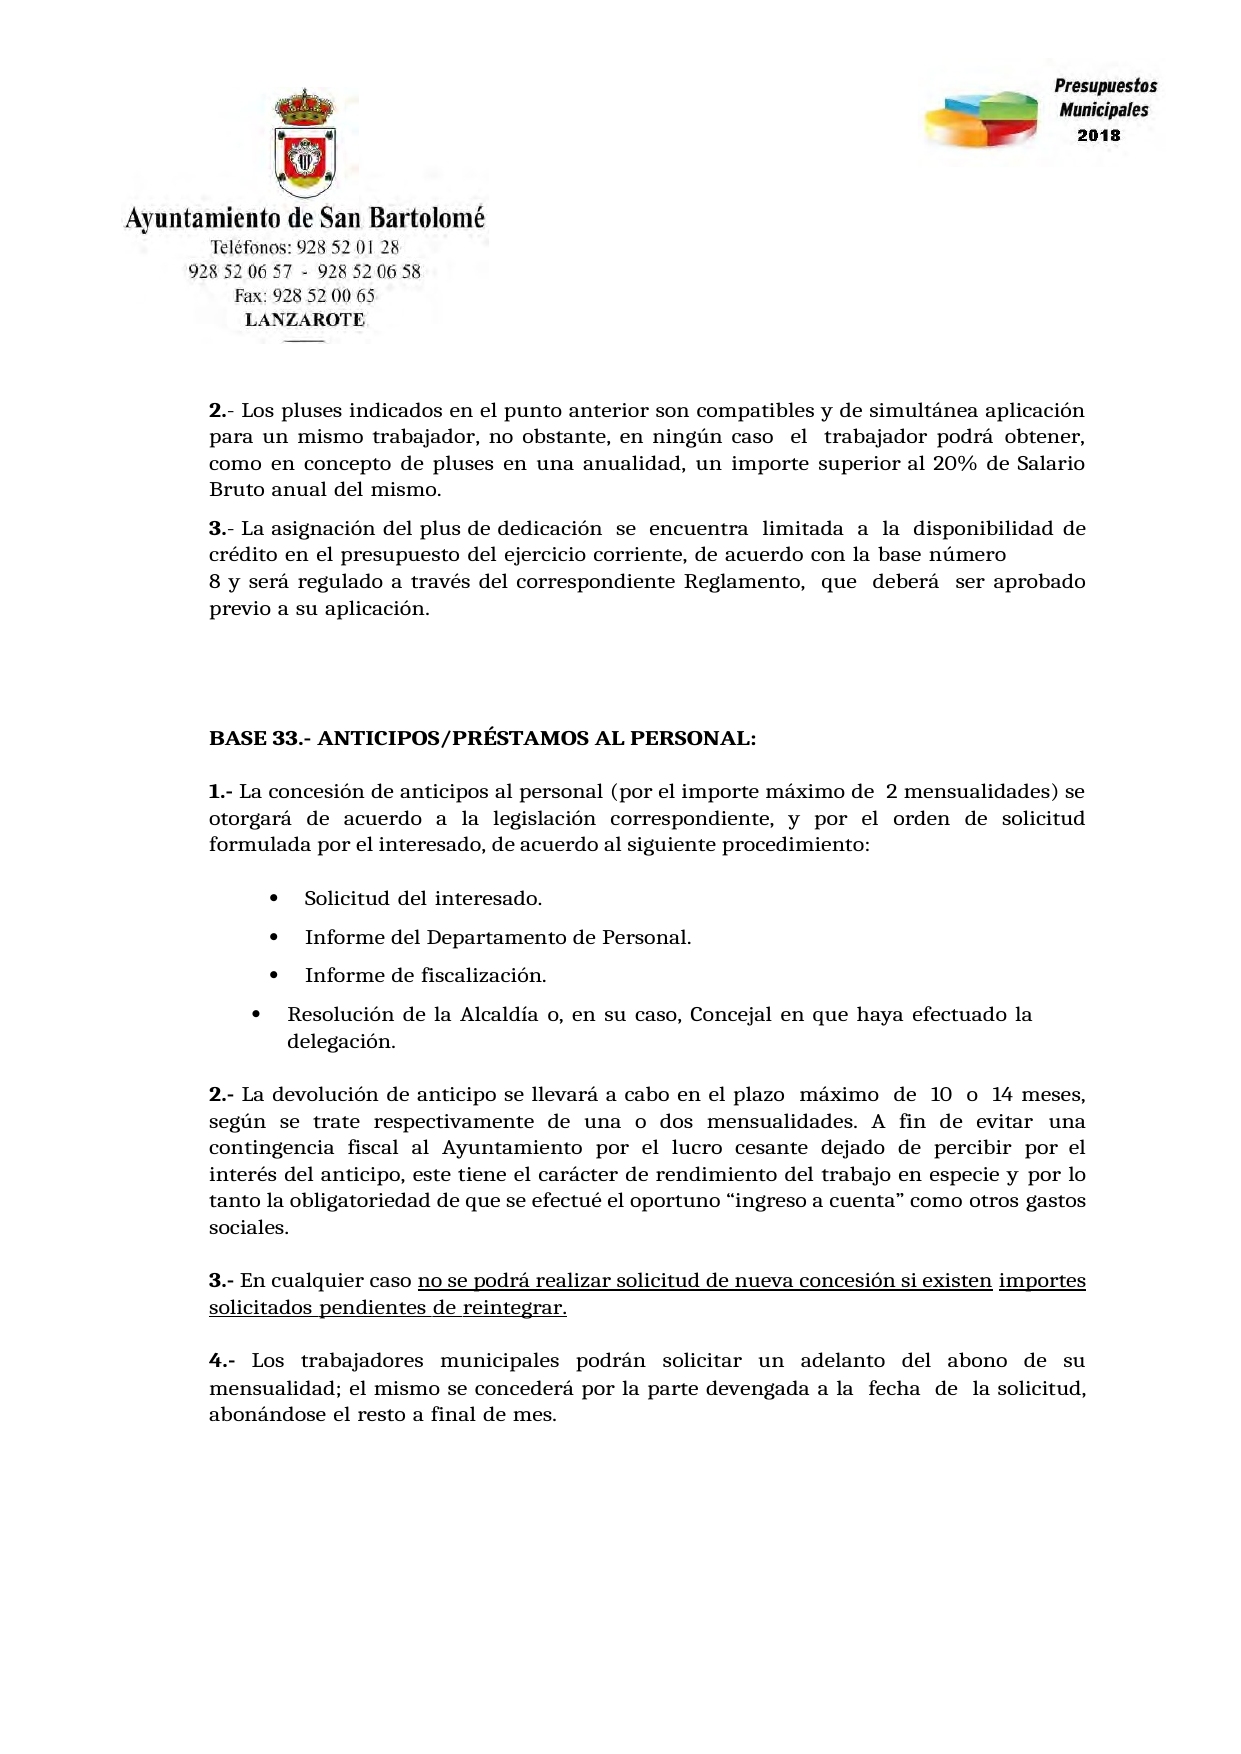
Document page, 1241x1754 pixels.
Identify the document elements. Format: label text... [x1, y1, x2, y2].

text 1.- La concesión de anticipos al personal (por el importe máximo de 2 mensualidades) se otorgará de acuerdo a la legislación correspondiente, y por el orden de solicitud formulada por el interesado, de acuerdo al siguiente procedimiento: [209, 780, 1086, 857]
list Solicitud del interesado. [270, 887, 1103, 911]
text 2.- La devolución de anticipo se llevará a cabo en el plazo máximo de 10 o 14 meses, según se trate respectivamente de una o dos mensualidades. A fin de evitar una contingencia fiscal al Ayuntamiento por el lucro cesante dejado de percibir por el interés del anticipo, este tiene el carácter de rendimiento del trabajo en especie y por lo tanto la obligatoriedad de que se efectué el oportuno “ingreso a cuenta” como otros gastos sociales. [209, 1083, 1086, 1239]
text 2.- Los pluses indicados en el punto anterior son compatibles y de simultánea aplicación para un mismo trabajador, no obstante, en ningún caso el trabajador podrá obtener, como en concepto de pluses en una anualidad, un importe superior al 20% de Salario Bruto anual del mismo. [209, 398, 1086, 502]
text 4.- Los trabajadores municipales podrán solicitar un adelanto del abono de su mensualidad; el mismo se concederá por la parte devengada a la fecha de la solicitud, abonándose el resto a final de mes. [209, 1349, 1086, 1427]
text 3.- La asignación del plus de dedicación se encuentra limitada a la disponibilidad de crédito en el presupuesto del ejercicio corriente, de acuerdo con la base número [209, 516, 1086, 567]
picture [121, 87, 490, 344]
subtitle BASE 33.- ANTICIPOS/PRÉSTAMOS AL PERSONAL: [209, 727, 1103, 751]
list Resolución de la Alcaldía o, en su caso, Concejal en que haya efectuado la delegación. [252, 1003, 1086, 1053]
text 8 y será regulado a través del correspondiente Reglamento, que deberá ser aprobado previo a su aplicación. [209, 570, 1086, 620]
text 3.- En cualquier caso no se podrá realizar solicitud de nueva concesión si existen importes solicitados pendientes de reintegrar. [209, 1269, 1086, 1320]
list Informe de fiscalización. [270, 964, 1103, 988]
picture [917, 58, 1166, 167]
list Informe del Departamento de Personal. [270, 926, 1103, 949]
